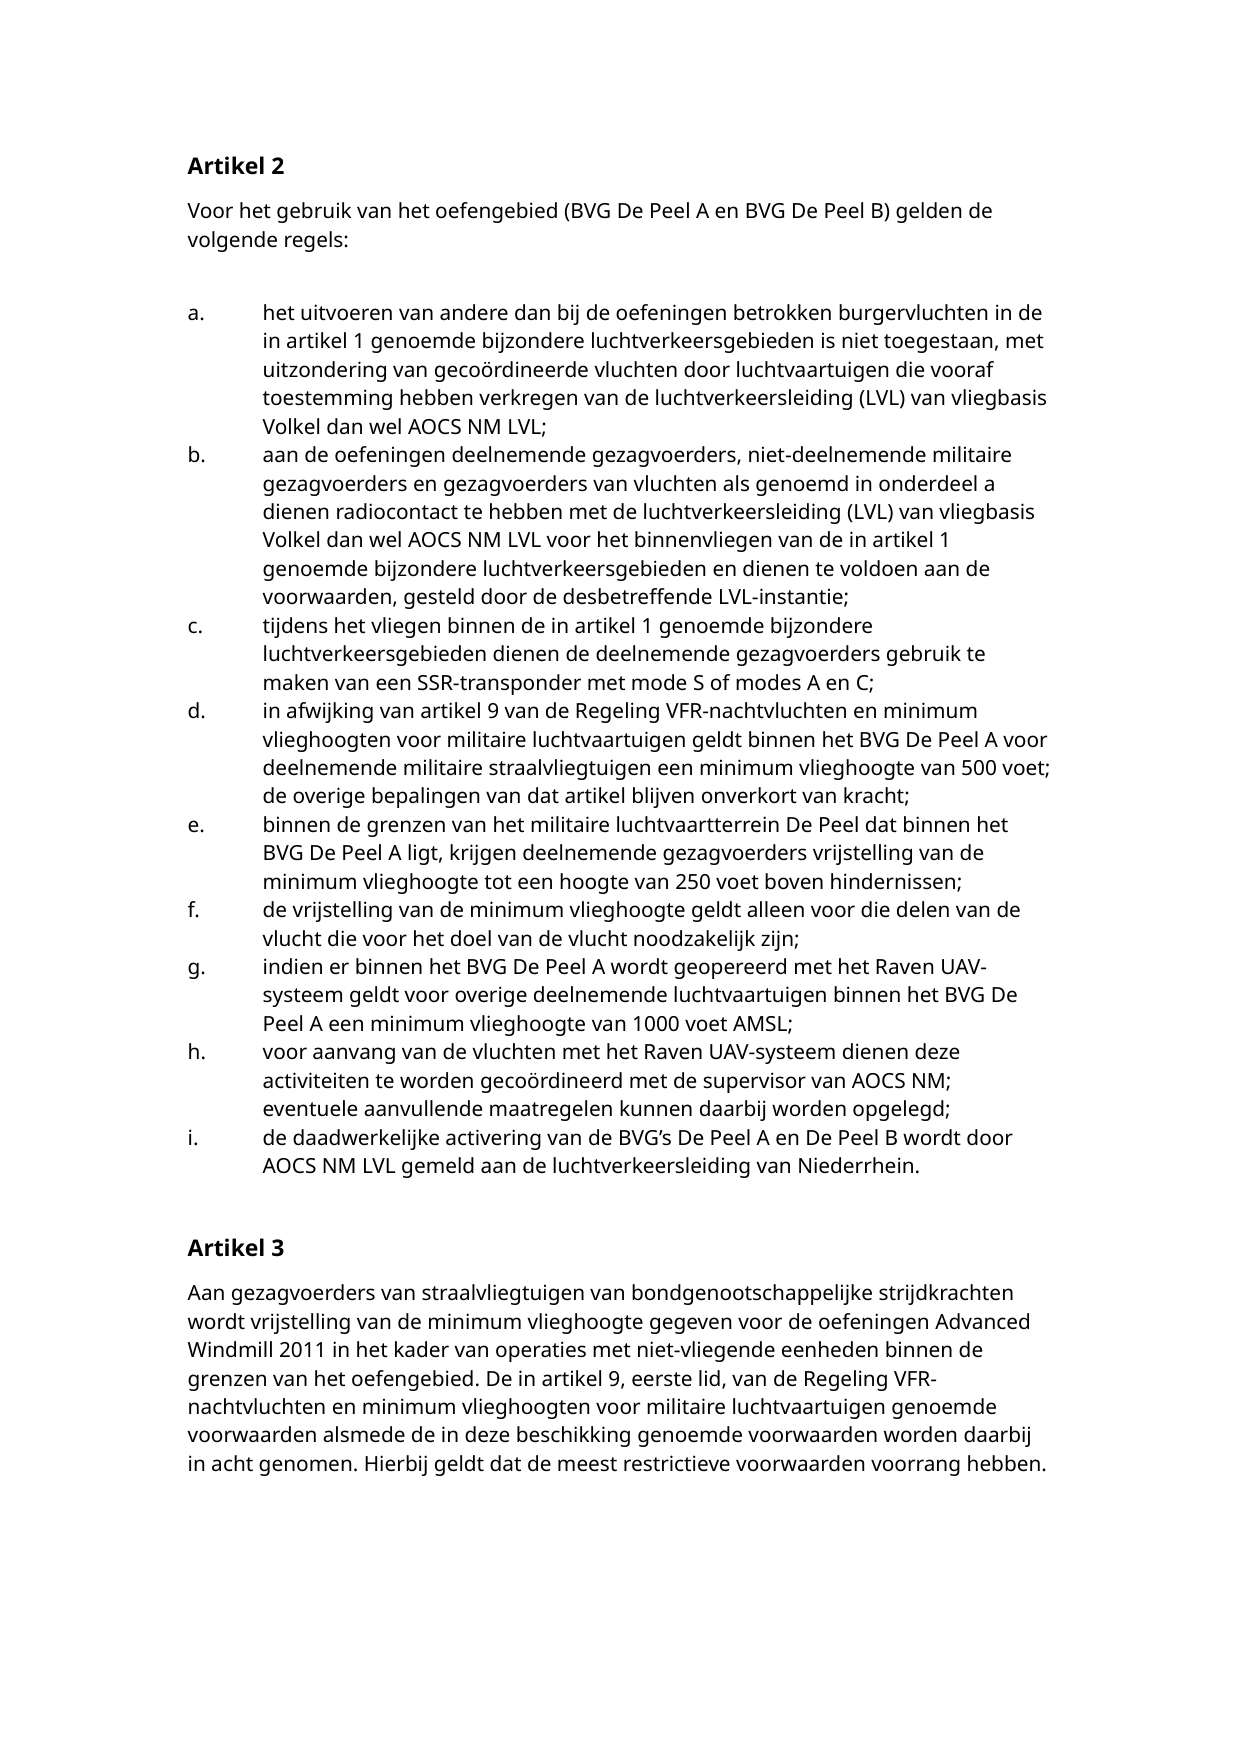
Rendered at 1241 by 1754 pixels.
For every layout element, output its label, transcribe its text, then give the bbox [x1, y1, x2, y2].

list binnen de grenzen van het militaire luchtvaartterrein De Peel dat binnen het BVG De Peel A ligt, krijgen deelnemende gezagvoerders vrijstelling van de minimum vlieghoogte tot een hoogte van 250 voet boven hindernissen; [187, 810, 1053, 895]
list aan de oefeningen deelnemende gezagvoerders, niet-deelnemende militaire gezagvoerders en gezagvoerders van vluchten als genoemd in onderdeel a dienen radiocontact te hebben met de luchtverkeersleiding (LVL) van vliegbasis Volkel dan wel AOCS NM LVL voor het binnenvliegen van de in artikel 1 genoemde bijzondere luchtverkeersgebieden en dienen te voldoen aan de voorwaarden, gesteld door de desbetreffende LVL-instantie; [187, 440, 1053, 611]
subtitle Artikel 2 [187, 150, 1053, 181]
list de vrijstelling van de minimum vlieghoogte geldt alleen voor die delen van de vlucht die voor het doel van de vlucht noodzakelijk zijn; [187, 895, 1053, 952]
list tijdens het vliegen binnen de in artikel 1 genoemde bijzondere luchtverkeersgebieden dienen de deelnemende gezagvoerders gebruik te maken van een SSR-transponder met mode S of modes A en C; [187, 611, 1053, 696]
list het uitvoeren van andere dan bij de oefeningen betrokken burgervluchten in de in artikel 1 genoemde bijzondere luchtverkeersgebieden is niet toegestaan, met uitzondering van gecoördineerde vluchten door luchtvaartuigen die vooraf toestemming hebben verkregen van de luchtverkeersleiding (LVL) van vliegbasis Volkel dan wel AOCS NM LVL; [187, 298, 1053, 440]
list indien er binnen het BVG De Peel A wordt geopereerd met het Raven UAV-systeem geldt voor overige deelnemende luchtvaartuigen binnen het BVG De Peel A een minimum vlieghoogte van 1000 voet AMSL; [187, 952, 1053, 1037]
list de daadwerkelijke activering van de BVG’s De Peel A en De Peel B wordt door AOCS NM LVL gemeld aan de luchtverkeersleiding van Niederrhein. [187, 1123, 1053, 1180]
text Voor het gebruik van het oefengebied (BVG De Peel A en BVG De Peel B) gelden de volgende regels: [187, 196, 1053, 253]
list in afwijking van artikel 9 van de Regeling VFR-nachtvluchten en minimum vlieghoogten voor militaire luchtvaartuigen geldt binnen het BVG De Peel A voor deelnemende militaire straalvliegtuigen een minimum vlieghoogte van 500 voet; de overige bepalingen van dat artikel blijven onverkort van kracht; [187, 696, 1053, 810]
subtitle Artikel 3 [187, 1232, 1053, 1263]
list voor aanvang van de vluchten met het Raven UAV-systeem dienen deze activiteiten te worden gecoördineerd met de supervisor van AOCS NM; eventuele aanvullende maatregelen kunnen daarbij worden opgelegd; [187, 1037, 1053, 1123]
text Aan gezagvoerders van straalvliegtuigen van bondgenootschappelijke strijdkrachten wordt vrijstelling van de minimum vlieghoogte gegeven voor de oefeningen Advanced Windmill 2011 in het kader van operaties met niet-vliegende eenheden binnen de grenzen van het oefengebied. De in artikel 9, eerste lid, van de Regeling VFR-nachtvluchten en minimum vlieghoogten voor militaire luchtvaartuigen genoemde voorwaarden alsmede de in deze beschikking genoemde voorwaarden worden daarbij in acht genomen. Hierbij geldt dat de meest restrictieve voorwaarden voorrang hebben. [187, 1278, 1053, 1477]
